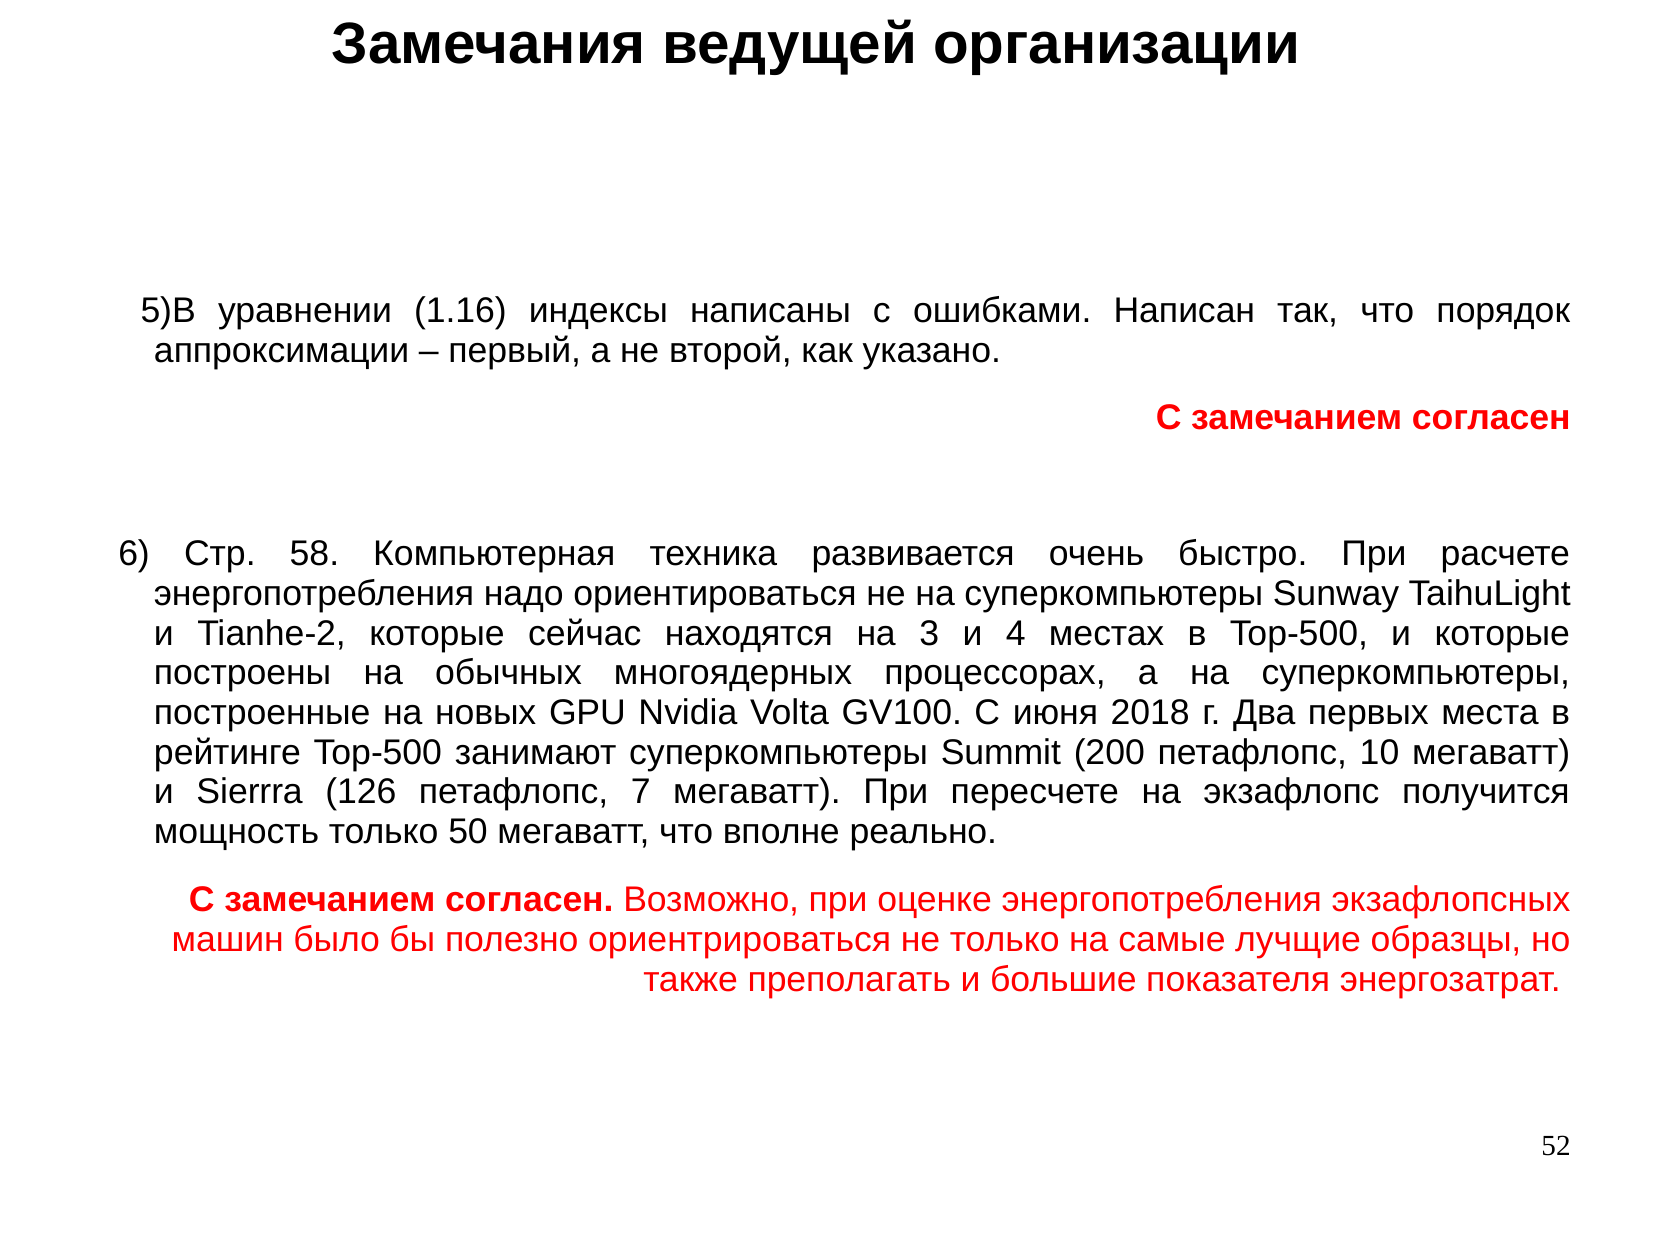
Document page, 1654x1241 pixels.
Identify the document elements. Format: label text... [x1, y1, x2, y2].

title Замечания ведущей организации [71, 0, 1561, 148]
list 5)В уравнении (1.16) индексы написаны с ошибками. Написан так, что порядок аппроксимации – первый, а не второй, как указано. С замечанием согласен 6) Стр. 58. Компьютерная техника развивается очень быстро. При расчете энергопотребления надо ориентироваться не на суперкомпьютеры Sunway TaihuLight и Tianhe-2, которые сейчас находятся на 3 и 4 местах в Top-500, и которые построены на обычных многоядерных процессорах, а на суперкомпьютеры, построенные на новых GPU Nvidia Volta GV100. С июня 2018 г. Два первых места в рейтинге Top-500 занимают суперкомпьютеры Summit (200 петафлопс, 10 мегаватт) и Sierrra (126 петафлопс, 7 мегаватт). При пересчете на экзафлопс получится мощность только 50 мегаватт, что вполне реально. С замечанием согласен. Возможно, при оценке энергопотребления экзафлопсных машин было бы полезно ориентрироваться не только на самые лучщие образцы, но также преполагать и большие показателя энергозатрат. [82, 290, 1571, 1010]
